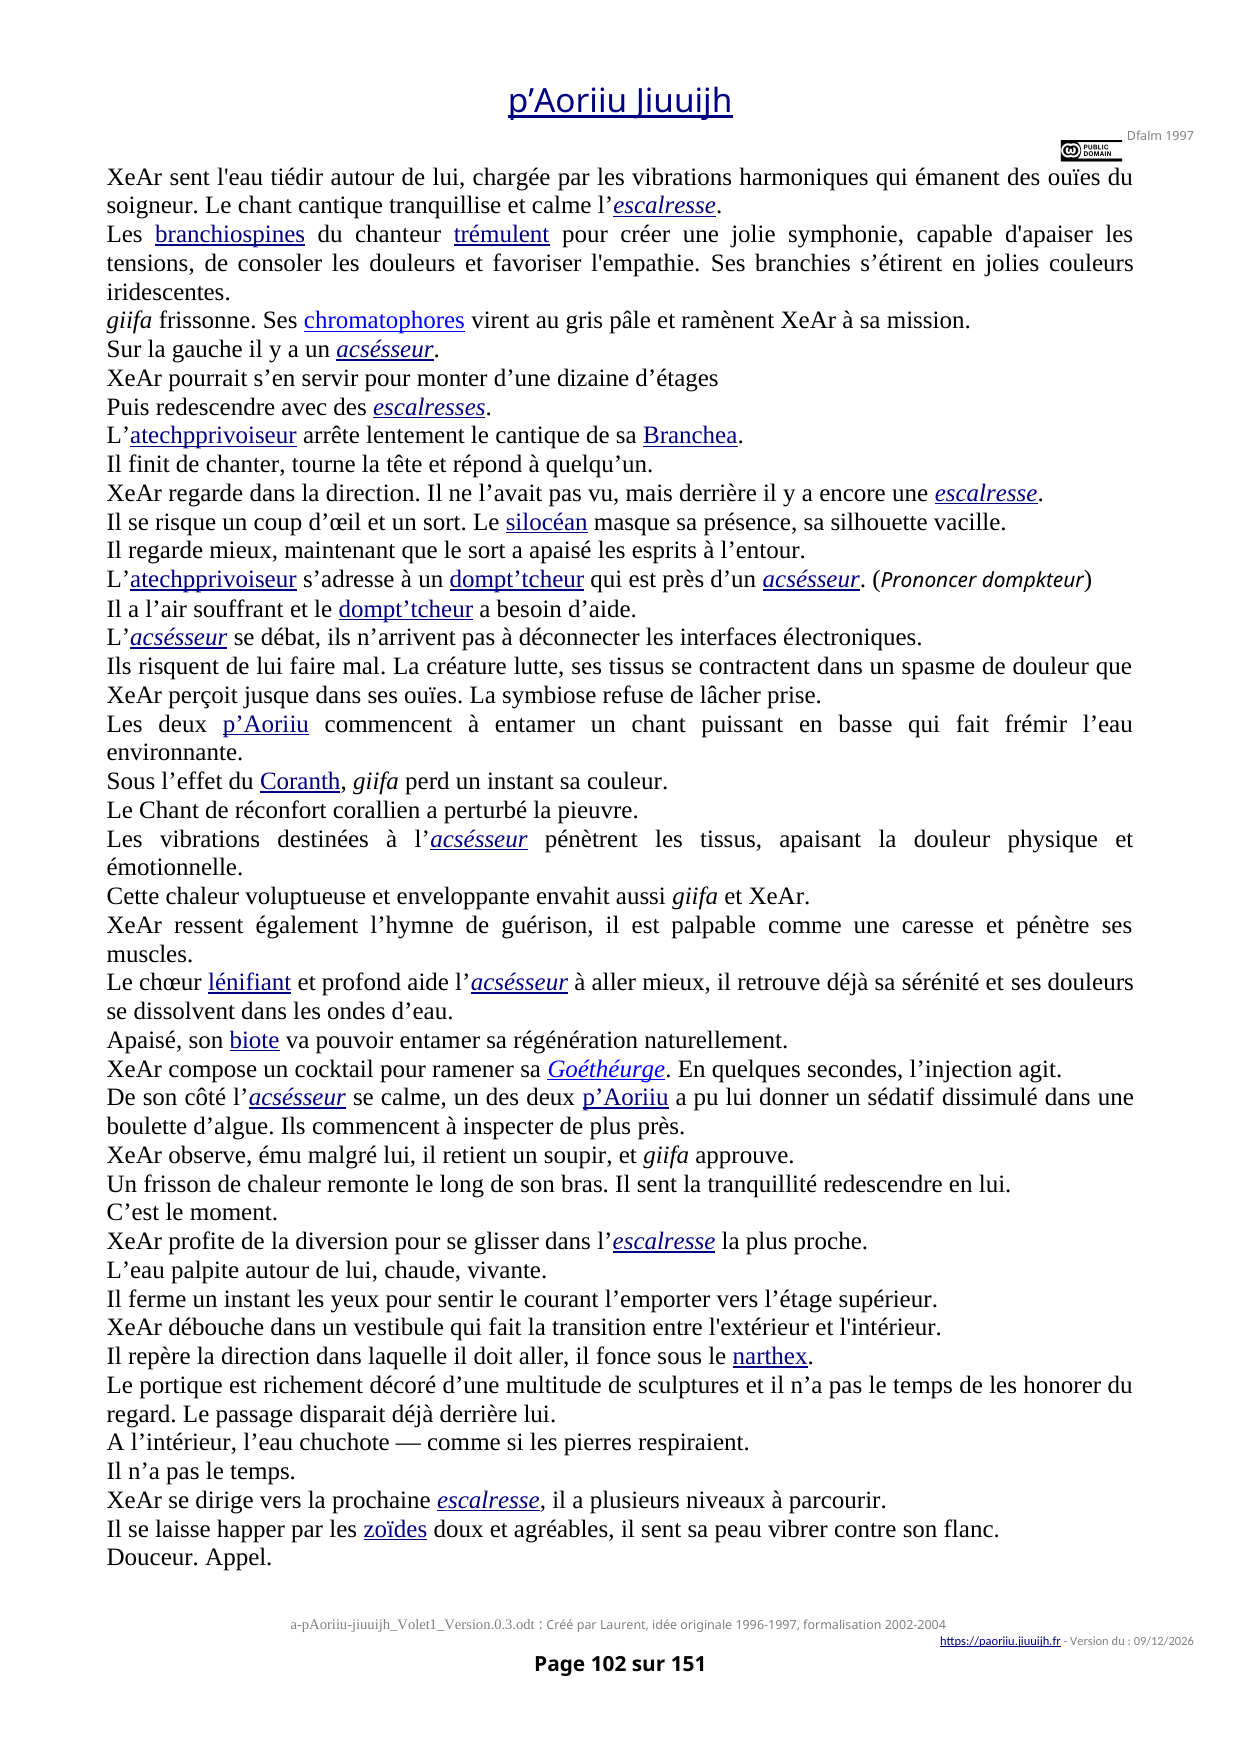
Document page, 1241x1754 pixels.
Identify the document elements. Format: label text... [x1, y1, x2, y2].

text Le Chant de réconfort corallien a perturbé la pieuvre. [106, 795, 1134, 824]
text A l’intérieur, l’eau chuchote — comme si les pierres respiraient. [106, 1427, 1134, 1456]
text L’atechpprivoiseur arrête lentement le cantique de sa Branchea. [106, 421, 1134, 449]
text XeAr observe, ému malgré lui, il retient un soupir, et giifa approuve. [106, 1140, 1134, 1169]
text Ils risquent de lui faire mal. La créature lutte, ses tissus se contractent dans un spasme de douleur que XeAr perçoit jusque dans ses ouïes. La symbiose refuse de lâcher prise. [106, 651, 1134, 709]
text Les vibrations destinées à l’acsésseur pénètrent les tissus, apaisant la douleur physique et émotionnelle. [106, 824, 1134, 881]
text Puis redescendre avec des escalresses. [106, 392, 1134, 421]
text Douceur. Appel. [106, 1542, 1134, 1571]
text Le portique est richement décoré d’une multitude de sculptures et il n’a pas le temps de les honorer du regard. Le passage disparait déjà derrière lui. [106, 1370, 1134, 1427]
text XeAr sent l'eau tiédir autour de lui, chargée par les vibrations harmoniques qui émanent des ouïes du soigneur. Le chant cantique tranquillise et calme l’escalresse. [106, 162, 1134, 219]
text Il se risque un coup d’œil et un sort. Le silocéan masque sa présence, sa silhouette vacille. [106, 507, 1134, 536]
text Il se laisse happer par les zoïdes doux et agréables, il sent sa peau vibrer contre son flanc. [106, 1514, 1134, 1542]
text XeAr ressent également l’hymne de guérison, il est palpable comme une caresse et pénètre ses muscles. [106, 910, 1134, 967]
text Sur la gauche il y a un acsésseur. [106, 334, 1134, 363]
text giifa frissonne. Ses chromatophores virent au gris pâle et ramènent XeAr à sa mission. [106, 306, 1134, 334]
text De son côté l’acsésseur se calme, un des deux p’Aoriiu a pu lui donner un sédatif dissimulé dans une boulette d’algue. Ils commencent à inspecter de plus près. [106, 1082, 1134, 1140]
text Il ferme un instant les yeux pour sentir le courant l’emporter vers l’étage supérieur. [106, 1284, 1134, 1312]
text Il finit de chanter, tourne la tête et répond à quelqu’un. [106, 449, 1134, 478]
text XeAr débouche dans un vestibule qui fait la transition entre l'extérieur et l'intérieur. [106, 1312, 1134, 1341]
text Un frisson de chaleur remonte le long de son bras. Il sent la tranquillité redescendre en lui. [106, 1169, 1134, 1197]
text Il n’a pas le temps. [106, 1456, 1134, 1485]
text C’est le moment. [106, 1197, 1134, 1226]
text Il regarde mieux, maintenant que le sort a apaisé les esprits à l’entour. [106, 536, 1134, 564]
text XeAr regarde dans la direction. Il ne l’avait pas vu, mais derrière il y a encore une escalresse. [106, 478, 1134, 507]
text Sous l’effet du Coranth, giifa perd un instant sa couleur. [106, 766, 1134, 795]
text L’acsésseur se débat, ils n’arrivent pas à déconnecter les interfaces électroniques. [106, 622, 1134, 651]
text Apaisé, son biote va pouvoir entamer sa régénération naturellement. [106, 1025, 1134, 1054]
text XeAr profite de la diversion pour se glisser dans l’escalresse la plus proche. [106, 1226, 1134, 1255]
text XeAr se dirige vers la prochaine escalresse, il a plusieurs niveaux à parcourir. [106, 1485, 1134, 1514]
text XeAr compose un cocktail pour ramener sa Goéthéurge. En quelques secondes, l’injection agit. [106, 1054, 1134, 1082]
text Il repère la direction dans laquelle il doit aller, il fonce sous le narthex. [106, 1341, 1134, 1370]
text XeAr pourrait s’en servir pour monter d’une dizaine d’étages [106, 363, 1134, 392]
text Il a l’air souffrant et le dompt’tcheur a besoin d’aide. [106, 594, 1134, 622]
text L’atechpprivoiseur s’adresse à un dompt’tcheur qui est près d’un acsésseur. (Prononcer dompkteur) [106, 564, 1134, 594]
text Le chœur lénifiant et profond aide l’acsésseur à aller mieux, il retrouve déjà sa sérénité et ses douleurs se dissolvent dans les ondes d’eau. [106, 967, 1134, 1025]
text Cette chaleur voluptueuse et enveloppante envahit aussi giifa et XeAr. [106, 881, 1134, 910]
text L’eau palpite autour de lui, chaude, vivante. [106, 1255, 1134, 1284]
text Les deux p’Aoriiu commencent à entamer un chant puissant en basse qui fait frémir l’eau environnante. [106, 709, 1134, 766]
text Les branchiospines du chanteur trémulent pour créer une jolie symphonie, capable d'apaiser les tensions, de consoler les douleurs et favoriser l'empathie. Ses branchies s’étirent en jolies couleurs iridescentes. [106, 219, 1134, 306]
